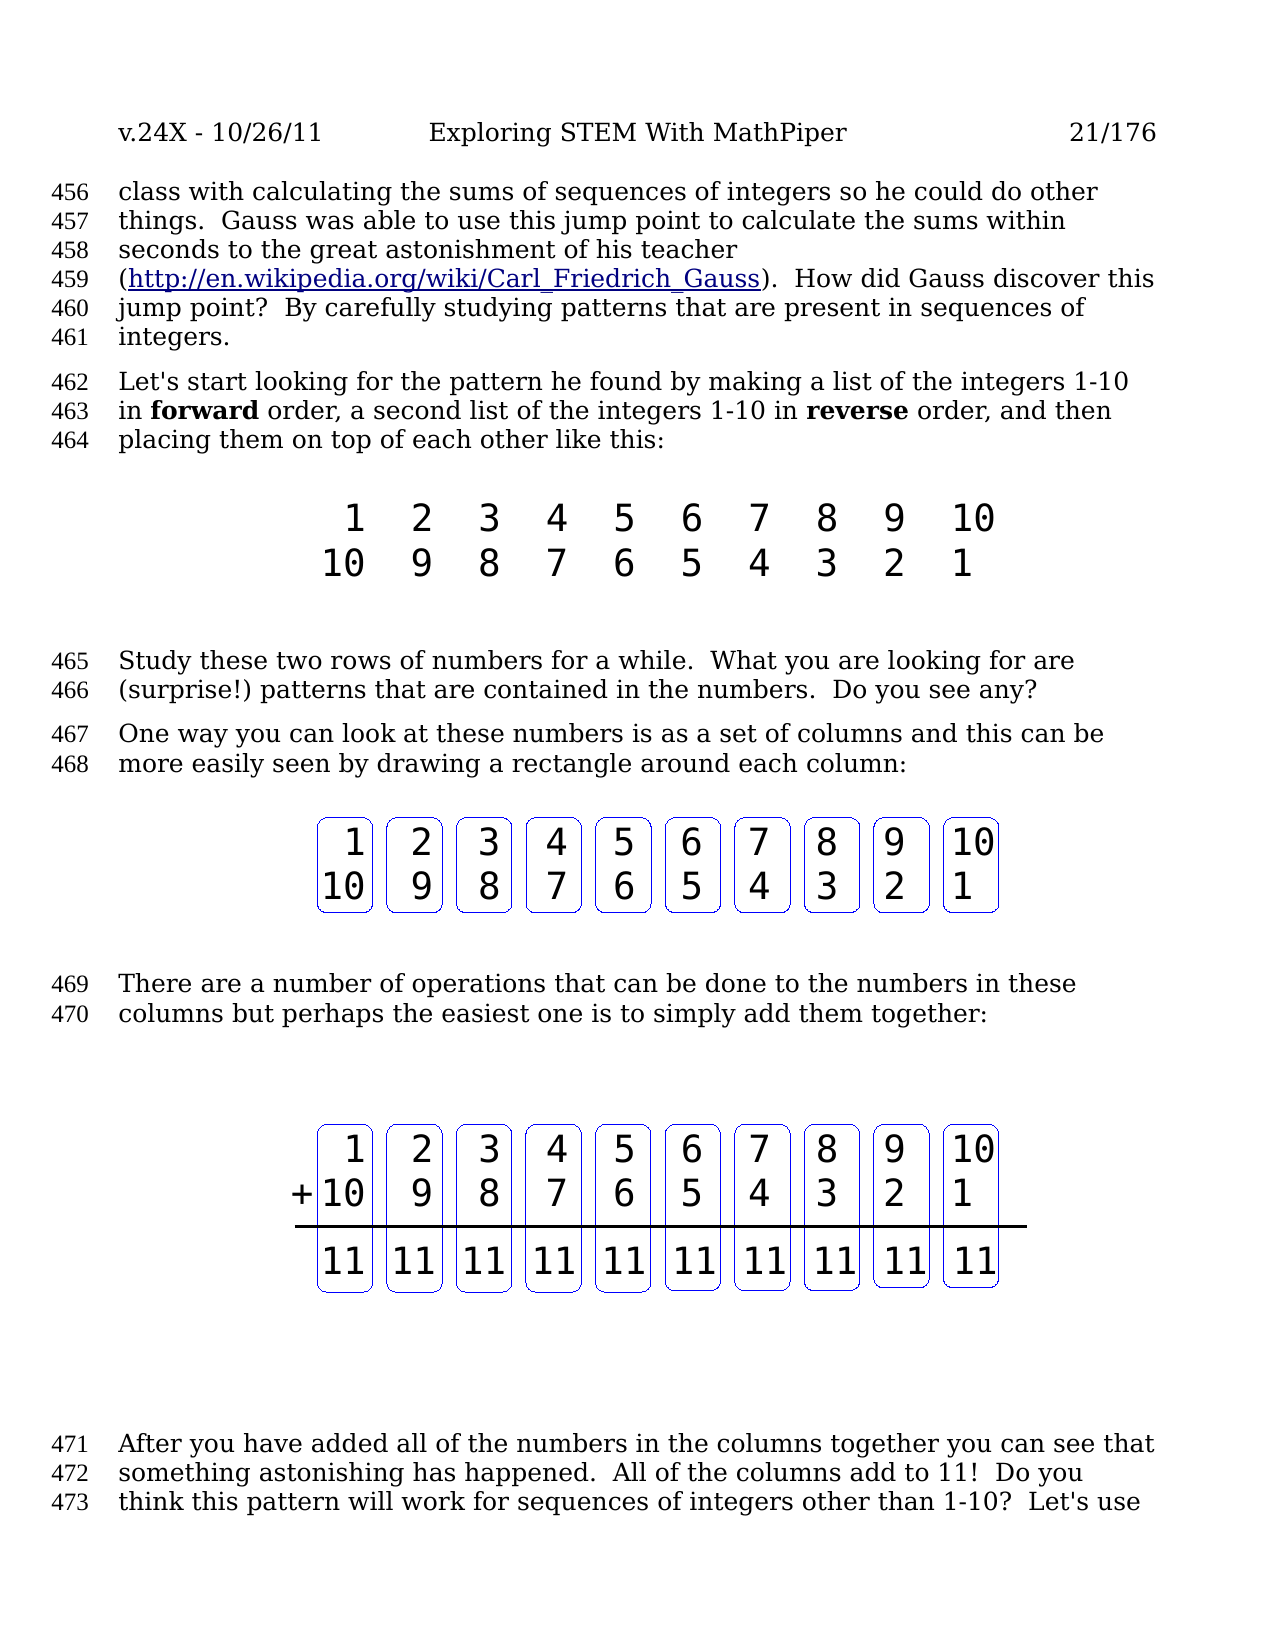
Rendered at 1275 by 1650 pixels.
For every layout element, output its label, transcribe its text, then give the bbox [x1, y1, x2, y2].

text Let's start looking for the pattern he found by making a list of the integers 1-10 in forward order, a second list of the integers 1-10 in reverse order, and then placing them on top of each other like this: [118, 367, 1157, 454]
text One way you can look at these numbers is as a set of columns and this can be more easily seen by drawing a rectangle around each column: [118, 719, 1157, 778]
text class with calculating the sums of sequences of integers so he could do other things. Gauss was able to use this jump point to calculate the sums within seconds to the great astonishment of his teacher (http://en.wikipedia.org/wiki/Carl_Friedrich_Gauss). How did Gauss discover this jump point? By carefully studying patterns that are present in sequences of integers. [118, 177, 1157, 352]
text Study these two rows of numbers for a while. What you are looking for are (surprise!) patterns that are contained in the numbers. Do you see any? [118, 646, 1157, 704]
text There are a number of operations that can be done to the numbers in these columns but perhaps the easiest one is to simply add them together: [118, 969, 1157, 1028]
text After you have added all of the numbers in the columns together you can see that something astonishing has happened. All of the columns add to 11! Do you think this pattern will work for sequences of integers other than 1-10? Let's use [118, 1429, 1157, 1516]
